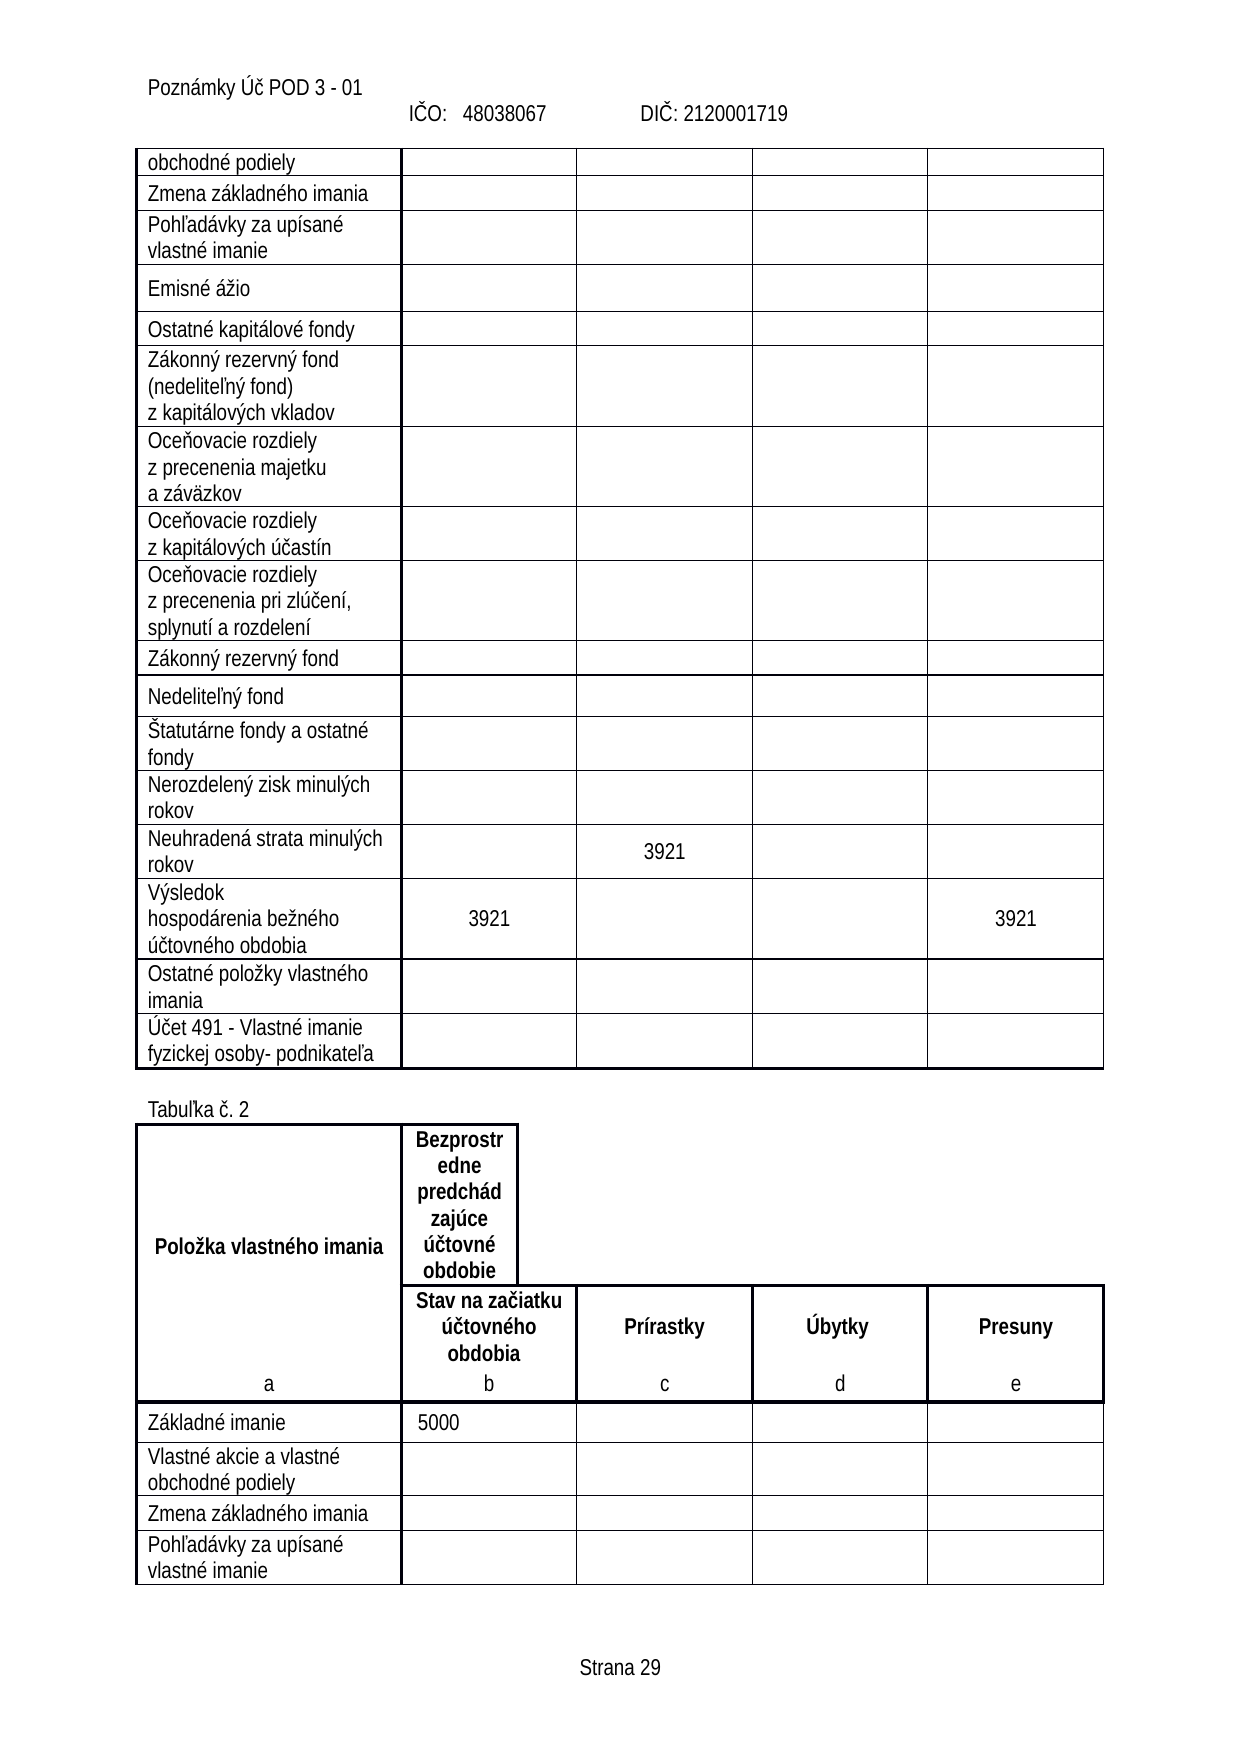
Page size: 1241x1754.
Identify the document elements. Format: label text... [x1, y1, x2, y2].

table_cell [753, 507, 927, 560]
table_cell [753, 312, 927, 345]
table_cell [928, 960, 1103, 1013]
table_cell [753, 1014, 927, 1067]
table_cell Pohľadávky za upísané vlastné imanie [138, 1531, 400, 1583]
table_cell [403, 825, 576, 877]
table_cell [577, 641, 752, 674]
table_cell [928, 771, 1103, 824]
table_cell Emisné ážio [138, 265, 400, 311]
table_cell [928, 561, 1103, 640]
table_cell [577, 1443, 752, 1495]
table_cell c [578, 1366, 751, 1400]
table_cell [753, 676, 927, 716]
table_cell Zákonný rezervný fond [138, 641, 400, 674]
table_cell [577, 265, 752, 311]
table_cell obchodné podiely [138, 149, 400, 175]
table_cell [753, 960, 927, 1013]
table_cell Ostatné položky vlastného imania [138, 960, 400, 1013]
table_cell [753, 211, 927, 264]
table_cell [577, 717, 752, 770]
text Tabuľka č. 2 [148, 1096, 1092, 1122]
table_cell [753, 879, 927, 958]
table_cell Úbytky [754, 1287, 926, 1366]
table_cell Oceňovacie rozdiely z kapitálových účastín [138, 507, 400, 560]
table_cell [403, 265, 576, 311]
table_cell [928, 825, 1103, 877]
table_cell [928, 176, 1103, 209]
table_cell [753, 641, 927, 674]
table_cell [577, 1531, 752, 1583]
table_cell Presuny [929, 1287, 1102, 1366]
table_cell [753, 149, 927, 175]
table_cell [753, 771, 927, 824]
table_cell Štatutárne fondy a ostatné fondy [138, 717, 400, 770]
table_cell Prírastky [578, 1287, 751, 1366]
table_cell Oceňovacie rozdiely z precenenia majetku a záväzkov [138, 427, 400, 506]
table_cell 3921 [403, 879, 576, 958]
table_cell [928, 346, 1103, 426]
table_cell [577, 211, 752, 264]
table_cell [577, 1496, 752, 1530]
table_cell [753, 265, 927, 311]
table_cell [403, 1496, 576, 1530]
table_cell [403, 176, 576, 209]
table_cell [928, 149, 1103, 175]
table_cell [403, 211, 576, 264]
table_cell Ostatné kapitálové fondy [138, 312, 400, 345]
table_cell Stav na začiatku účtovného obdobia [403, 1287, 575, 1366]
table_cell [928, 641, 1103, 674]
table_cell [577, 346, 752, 426]
table_cell [753, 825, 927, 877]
table_cell [577, 149, 752, 175]
table_cell [577, 879, 752, 958]
table_cell 3921 [577, 825, 752, 877]
table_cell Zmena základného imania [138, 1496, 400, 1530]
table_cell [577, 507, 752, 560]
table_cell [577, 561, 752, 640]
table_cell [928, 1496, 1103, 1530]
table_cell Vlastné akcie a vlastné obchodné podiely [138, 1443, 400, 1495]
table_cell Účet 491 - Vlastné imanie fyzickej osoby- podnikateľa [138, 1014, 400, 1067]
table_cell [753, 427, 927, 506]
table_cell [403, 717, 576, 770]
table_cell [403, 1531, 576, 1583]
table_cell [403, 771, 576, 824]
table_cell [403, 676, 576, 716]
table_cell [928, 427, 1103, 506]
table_cell [403, 427, 576, 506]
table_cell [403, 1014, 576, 1067]
table_cell [753, 1531, 927, 1583]
table_cell [928, 1014, 1103, 1067]
table_cell [577, 1404, 752, 1442]
table_cell [403, 312, 576, 345]
table_cell Základné imanie [138, 1404, 400, 1442]
table_cell [753, 717, 927, 770]
table_cell 5000 [403, 1404, 576, 1442]
table_cell e [929, 1366, 1102, 1400]
table_header Bezprostredne predchádzajúce účtovné obdobie [403, 1126, 516, 1284]
table_cell [577, 960, 752, 1013]
table_cell [403, 960, 576, 1013]
table_cell [928, 265, 1103, 311]
table_cell [753, 561, 927, 640]
table_cell [577, 427, 752, 506]
table_cell [928, 507, 1103, 560]
table_cell 3921 [928, 879, 1103, 958]
table_cell Nerozdelený zisk minulých rokov [138, 771, 400, 824]
table_header Položka vlastného imania [138, 1126, 400, 1366]
table_cell [928, 312, 1103, 345]
table_cell a [138, 1366, 400, 1400]
table_cell Zákonný rezervný fond (nedeliteľný fond) z kapitálových vkladov [138, 346, 400, 426]
table_cell [403, 1443, 576, 1495]
table_cell Zmena základného imania [138, 176, 400, 209]
table_cell b [403, 1366, 575, 1400]
table_cell [577, 176, 752, 209]
table_cell Oceňovacie rozdiely z precenenia pri zlúčení, splynutí a rozdelení [138, 561, 400, 640]
table_cell [753, 1443, 927, 1495]
table_cell [928, 211, 1103, 264]
table_cell [753, 1496, 927, 1530]
table_cell Výsledok hospodárenia bežného účtovného obdobia [138, 879, 400, 958]
table_cell [403, 346, 576, 426]
table_cell [403, 561, 576, 640]
table_cell [928, 717, 1103, 770]
table_cell [403, 149, 576, 175]
table_cell [403, 641, 576, 674]
table_cell d [754, 1366, 926, 1400]
table_cell [577, 312, 752, 345]
table_cell Nedeliteľný fond [138, 676, 400, 716]
table_cell Neuhradená strata minulých rokov [138, 825, 400, 877]
table_cell Pohľadávky za upísané vlastné imanie [138, 211, 400, 264]
table_cell [928, 1443, 1103, 1495]
table_cell [577, 1014, 752, 1067]
table_cell [753, 1404, 927, 1442]
table_cell [403, 507, 576, 560]
table_cell [928, 1531, 1103, 1583]
table_cell [577, 771, 752, 824]
table_cell [753, 176, 927, 209]
table_cell [753, 346, 927, 426]
table_cell [928, 676, 1103, 716]
table_cell [577, 676, 752, 716]
table_cell [928, 1404, 1103, 1442]
